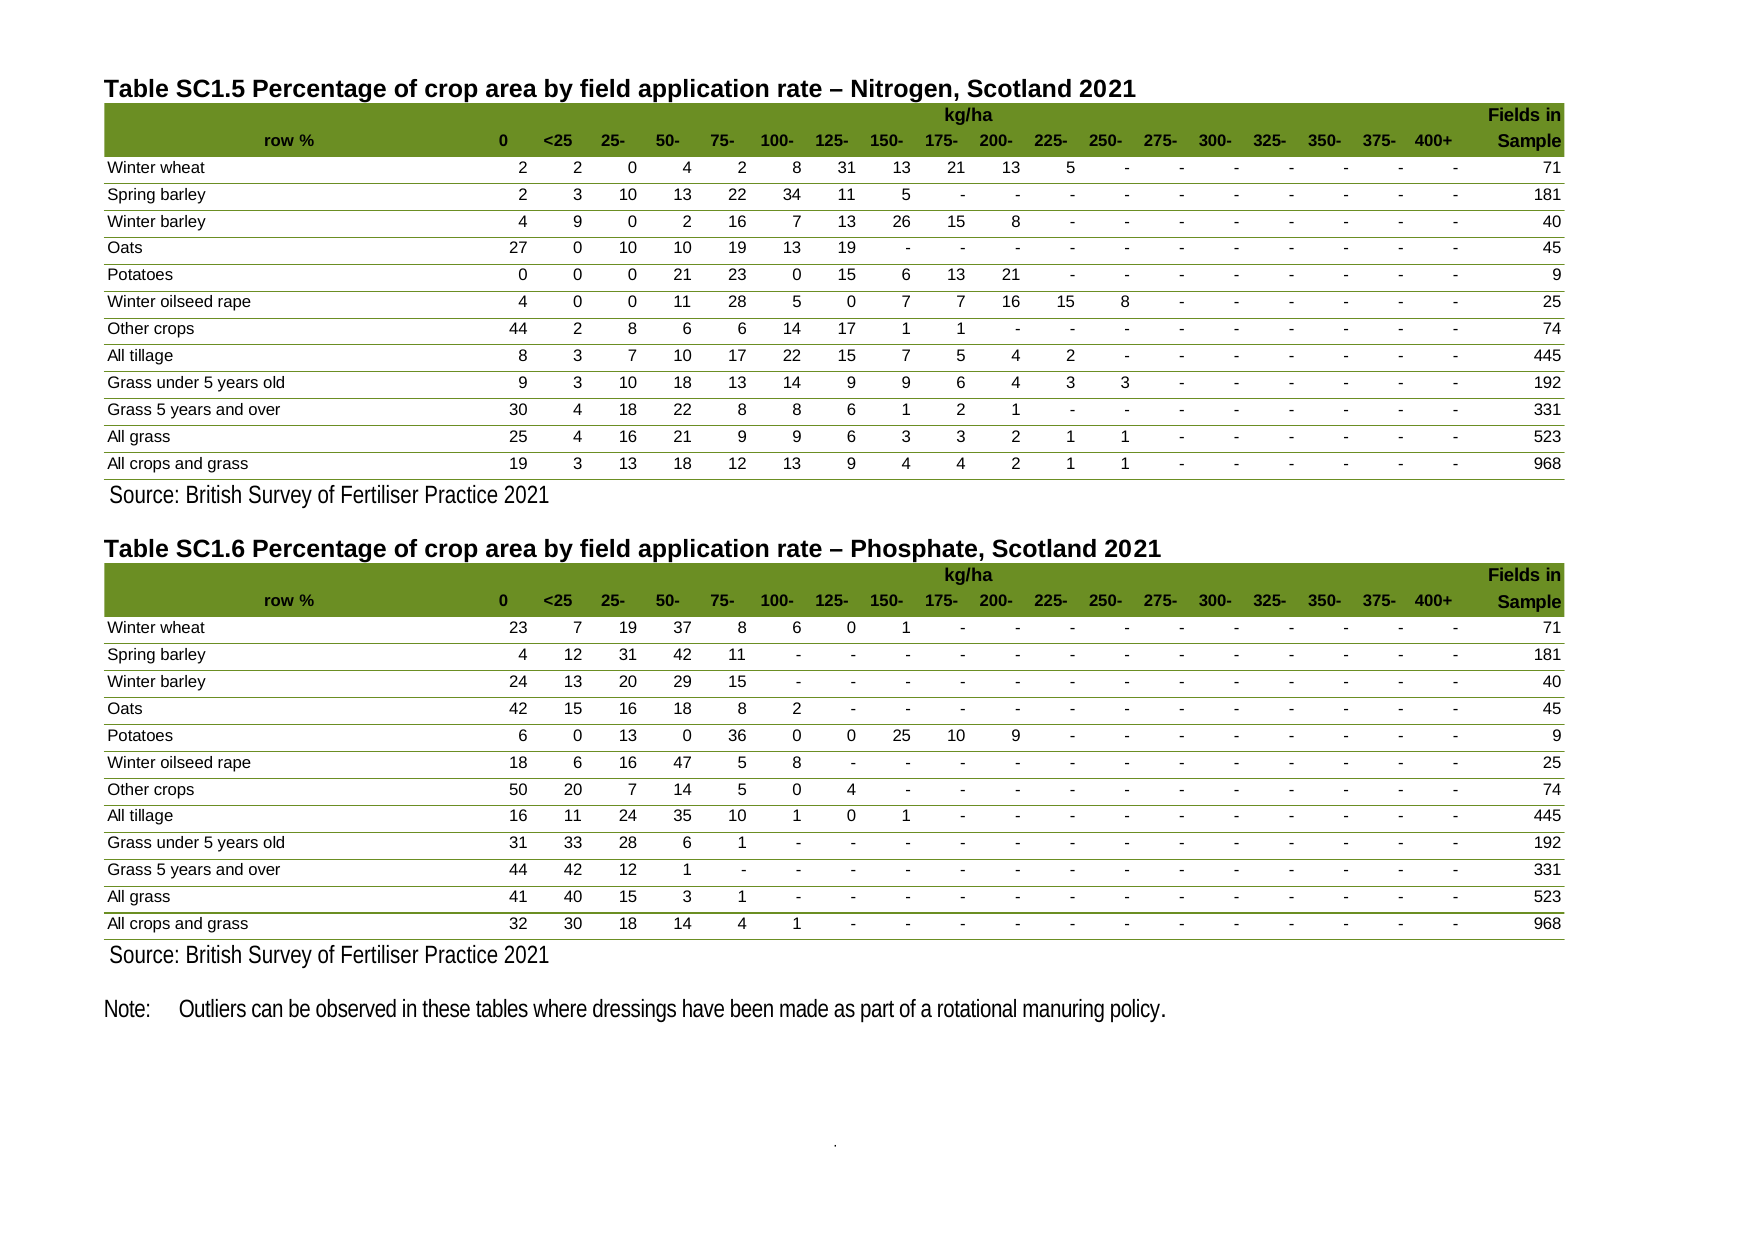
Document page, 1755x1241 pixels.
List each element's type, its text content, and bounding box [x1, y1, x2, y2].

text Source: British Survey of Fertiliser Practice 2021 [103, 940, 1565, 969]
subtitle Table SC1.6 Percentage of crop area by field application rate – Phosphate, Scotland 2021 [103, 534, 1565, 563]
subtitle Table SC1.5 Percentage of crop area by field application rate – Nitrogen, Scotland 2021 [103, 73, 1565, 102]
text Source: British Survey of Fertiliser Practice 2021 [103, 480, 1565, 509]
text Note: Outliers can be observed in these tables where dressings have been made as part of a rotational manuring policy. [103, 994, 1565, 1023]
